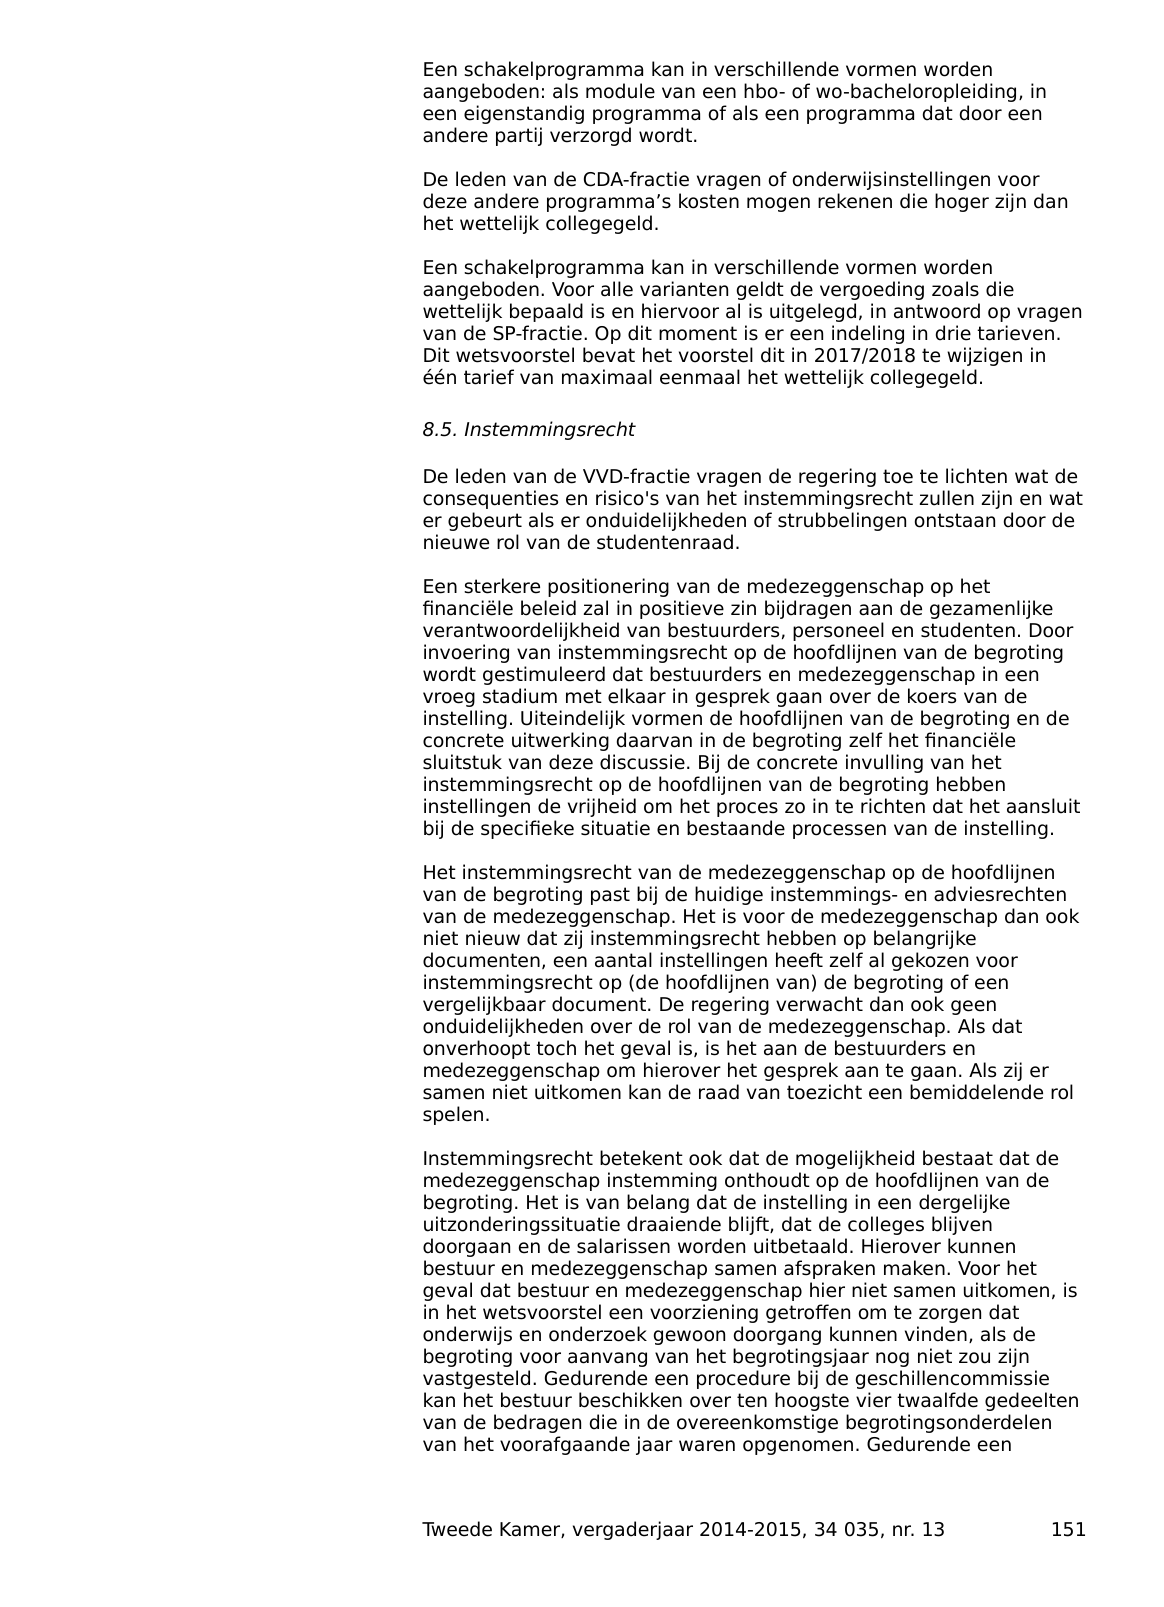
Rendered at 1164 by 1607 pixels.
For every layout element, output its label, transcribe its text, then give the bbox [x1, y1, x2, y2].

text Een sterkere positionering van de medezeggenschap op het financiële beleid zal in positieve zin bijdragen aan de gezamenlijke verantwoordelijkheid van bestuurders, personeel en studenten. Door invoering van instemmingsrecht op de hoofdlijnen van de begroting wordt gestimuleerd dat bestuurders en medezeggenschap in een vroeg stadium met elkaar in gesprek gaan over de koers van de instelling. Uiteindelijk vormen de hoofdlijnen van de begroting en de concrete uitwerking daarvan in de begroting zelf het financiële sluitstuk van deze discussie. Bij de concrete invulling van het instemmingsrecht op de hoofdlijnen van de begroting hebben instellingen de vrijheid om het proces zo in te richten dat het aansluit bij de specifieke situatie en bestaande processen van de instelling. [422, 576, 1087, 840]
text De leden van de VVD-fractie vragen de regering toe te lichten wat de consequenties en risico's van het instemmingsrecht zullen zijn en wat er gebeurt als er onduidelijkheden of strubbelingen ontstaan door de nieuwe rol van de studentenraad. [422, 466, 1087, 554]
text Een schakelprogramma kan in verschillende vormen worden aangeboden. Voor alle varianten geldt de vergoeding zoals die wettelijk bepaald is en hiervoor al is uitgelegd, in antwoord op vragen van de SP-fractie. Op dit moment is er een indeling in drie tarieven. Dit wetsvoorstel bevat het voorstel dit in 2017/2018 te wijzigen in één tarief van maximaal eenmaal het wettelijk collegegeld. [422, 257, 1087, 389]
subtitle 8.5. Instemmingsrecht [422, 419, 1087, 441]
text Een schakelprogramma kan in verschillende vormen worden aangeboden: als module van een hbo- of wo-bacheloropleiding, in een eigenstandig programma of als een programma dat door een andere partij verzorgd wordt. [422, 59, 1087, 147]
text Het instemmingsrecht van de medezeggenschap op de hoofdlijnen van de begroting past bij de huidige instemmings- en adviesrechten van de medezeggenschap. Het is voor de medezeggenschap dan ook niet nieuw dat zij instemmingsrecht hebben op belangrijke documenten, een aantal instellingen heeft zelf al gekozen voor instemmingsrecht op (de hoofdlijnen van) de begroting of een vergelijkbaar document. De regering verwacht dan ook geen onduidelijkheden over de rol van de medezeggenschap. Als dat onverhoopt toch het geval is, is het aan de bestuurders en medezeggenschap om hierover het gesprek aan te gaan. Als zij er samen niet uitkomen kan de raad van toezicht een bemiddelende rol spelen. [422, 862, 1087, 1126]
text Instemmingsrecht betekent ook dat de mogelijkheid bestaat dat de medezeggenschap instemming onthoudt op de hoofdlijnen van de begroting. Het is van belang dat de instelling in een dergelijke uitzonderingssituatie draaiende blijft, dat de colleges blijven doorgaan en de salarissen worden uitbetaald. Hierover kunnen bestuur en medezeggenschap samen afspraken maken. Voor het geval dat bestuur en medezeggenschap hier niet samen uitkomen, is in het wetsvoorstel een voorziening getroffen om te zorgen dat onderwijs en onderzoek gewoon doorgang kunnen vinden, als de begroting voor aanvang van het begrotingsjaar nog niet zou zijn vastgesteld. Gedurende een procedure bij de geschillencommissie kan het bestuur beschikken over ten hoogste vier twaalfde gedeelten van de bedragen die in de overeenkomstige begrotingsonderdelen van het voorafgaande jaar waren opgenomen. Gedurende een [422, 1148, 1087, 1456]
text De leden van de CDA-fractie vragen of onderwijsinstellingen voor deze andere programma’s kosten mogen rekenen die hoger zijn dan het wettelijk collegegeld. [422, 169, 1087, 235]
